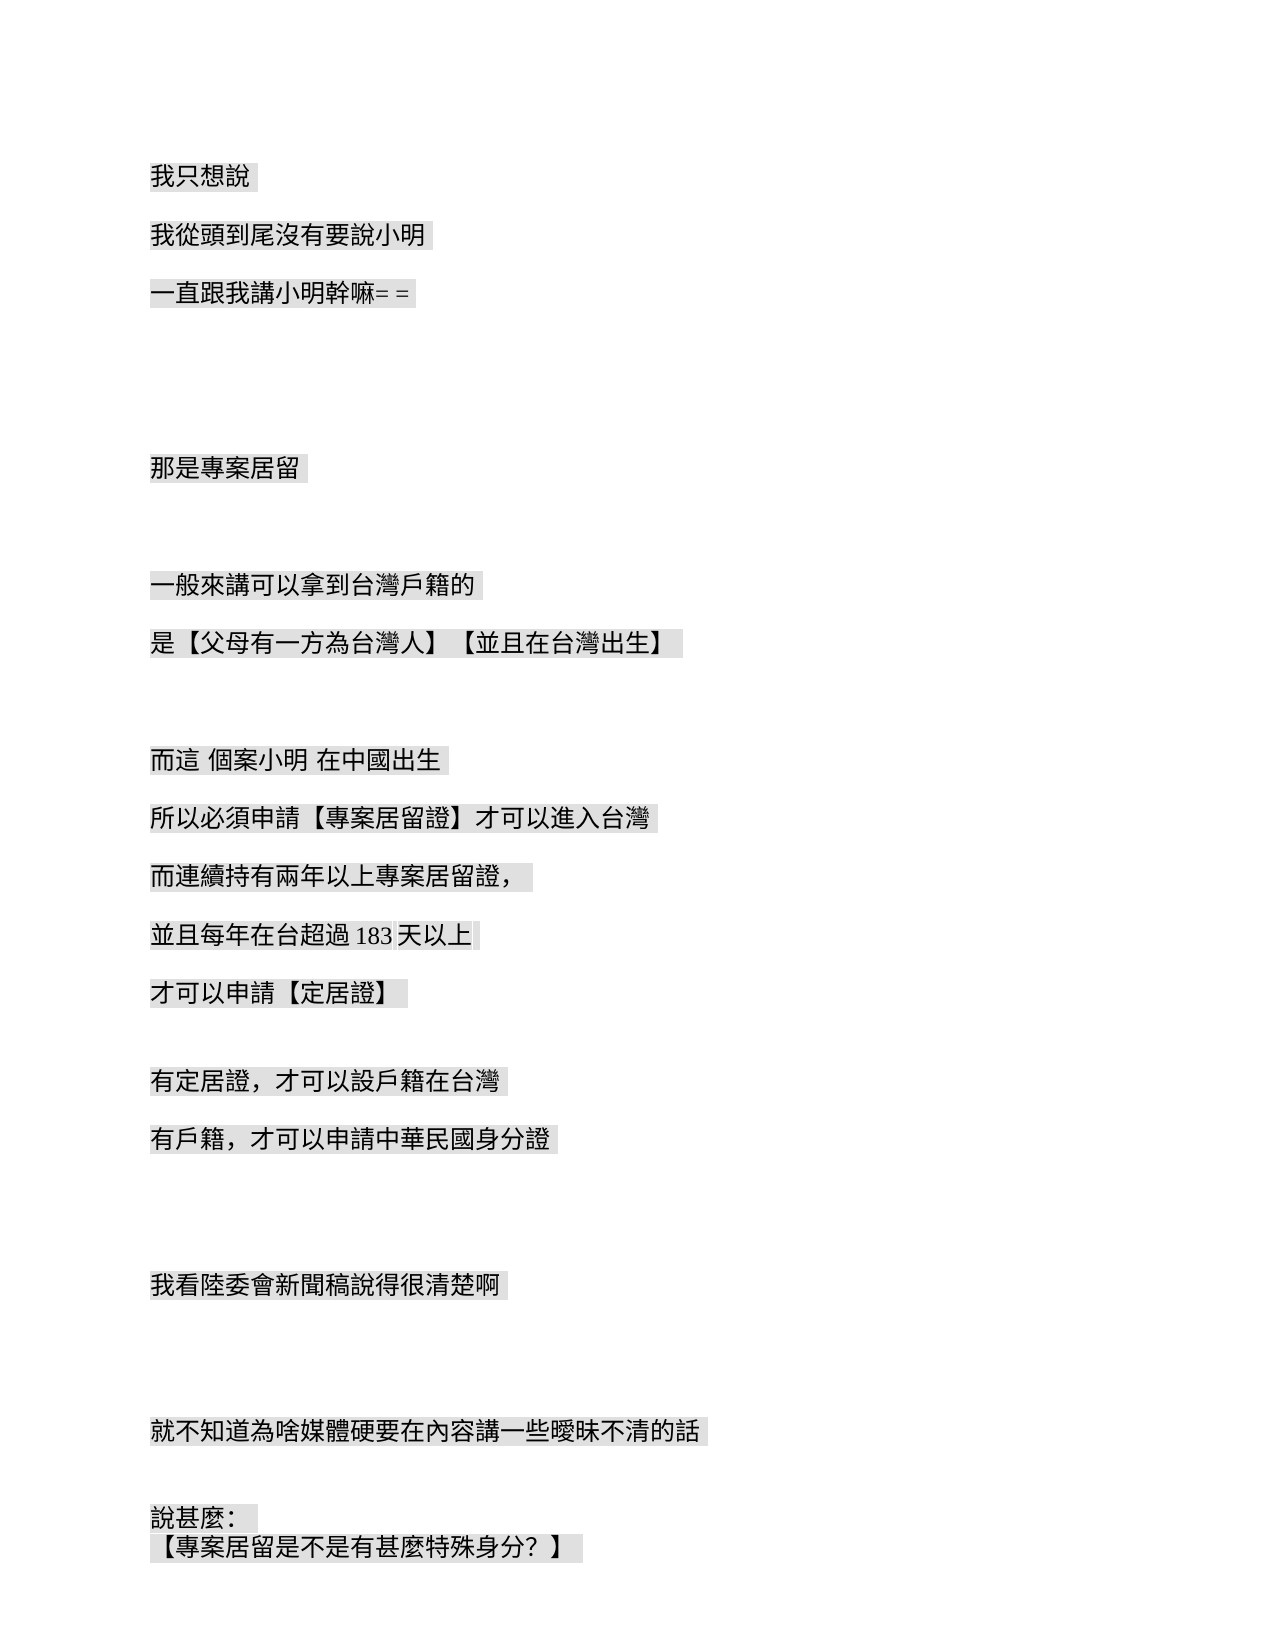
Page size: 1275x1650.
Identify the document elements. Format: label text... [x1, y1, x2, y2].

text 我只想說 我從頭到尾沒有要說小明 一直跟我講小明幹嘛= = 那是專案居留 一般來講可以拿到台灣戶籍的 是【父母有一方為台灣人】【並且在台灣出生】 而這 個案小明 在中國出生 所以必須申請【專案居留證】才可以進入台灣 而連續持有兩年以上專案居留證， 並且每年在台超過183天以上 才可以申請【定居證】 有定居證，才可以設戶籍在台灣 有戶籍，才可以申請中華民國身分證 我看陸委會新聞稿說得很清楚啊 就不知道為啥媒體硬要在內容講一些曖昧不清的話 說甚麼： 【專案居留是不是有甚麼特殊身分？】 [150, 75, 1125, 1563]
